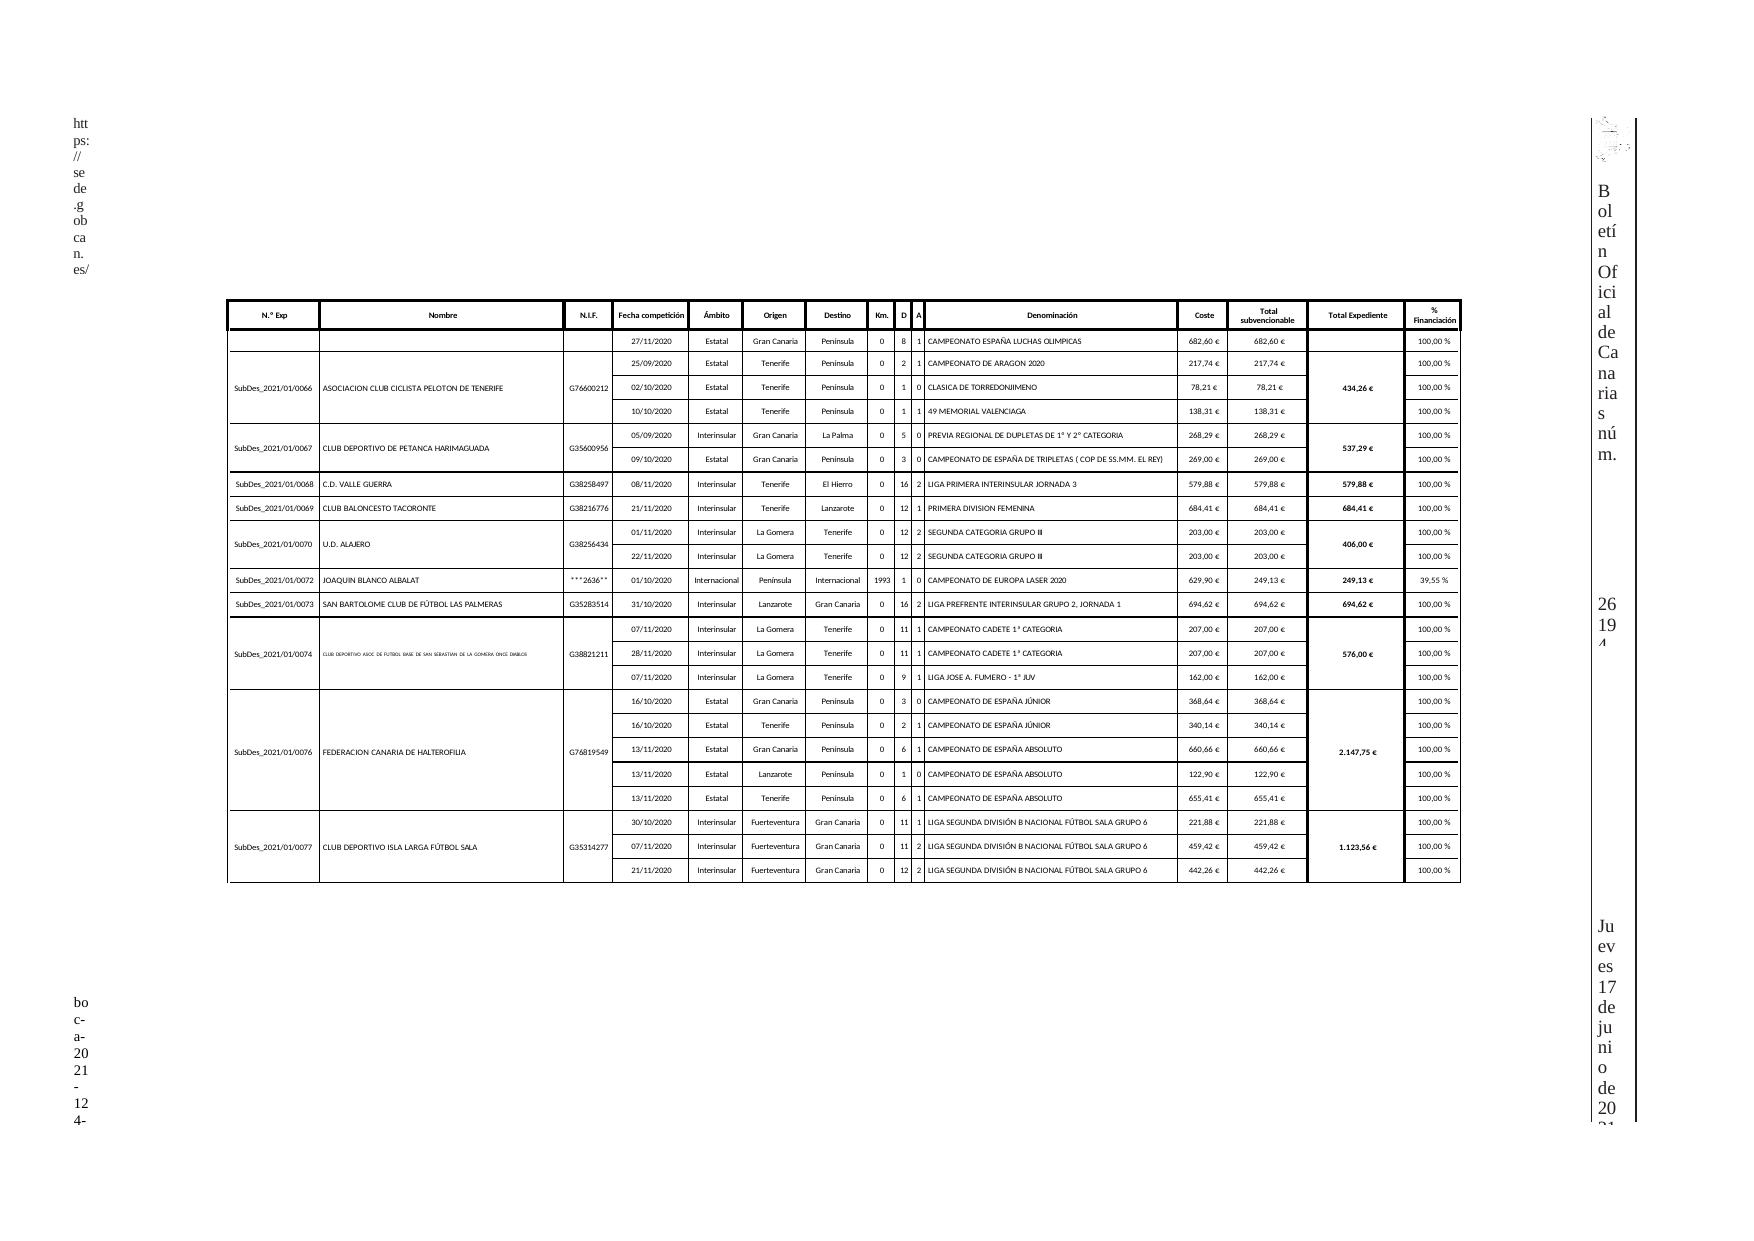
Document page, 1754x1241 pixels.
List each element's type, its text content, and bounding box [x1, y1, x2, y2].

table_header Denominación [926, 302, 1176, 327]
table_cell La Gomera [743, 618, 805, 641]
table_cell 269,00 € [1178, 448, 1227, 471]
table_cell 203,00 € [1178, 521, 1227, 544]
table_cell 682,60 € [1178, 331, 1227, 351]
table_cell Tenerife [743, 376, 805, 399]
table_cell 203,00 € [1228, 545, 1306, 568]
table_cell SubDes_2021/01/0074 [228, 616, 319, 689]
table_cell PREVIA REGIONAL DE DUPLETAS DE 1º Y 2º CATEGORIA [925, 424, 1177, 447]
table_cell CLUB DEPORTIVO ISLA LARGA FÚTBOL SALA [320, 811, 563, 882]
table_cell G38256434 [564, 521, 612, 568]
table_cell 0 [868, 593, 894, 616]
table_cell 27/11/2020 [613, 331, 688, 351]
table_cell 100,00 % [1406, 616, 1460, 641]
table_cell 02/10/2020 [613, 376, 688, 399]
table_cell [228, 328, 319, 351]
table_cell 12 [895, 545, 911, 568]
table_cell 16/10/2020 [613, 690, 688, 713]
table_cell 9 [895, 666, 911, 689]
table_cell 203,00 € [1228, 521, 1306, 544]
table_cell [320, 331, 563, 351]
table_cell 0 [868, 424, 894, 447]
table_cell Península [806, 690, 867, 713]
table_cell Estatal [689, 787, 742, 810]
table_cell 207,00 € [1228, 618, 1306, 641]
table_cell 0 [868, 738, 894, 761]
table_cell 576,00 € [1309, 618, 1403, 689]
table_cell 0 [868, 835, 894, 858]
table_cell 0 [868, 448, 894, 471]
table_cell 0 [868, 811, 894, 834]
table_cell Tenerife [743, 352, 805, 375]
table_cell 459,42 € [1228, 835, 1306, 858]
table_cell 0 [868, 690, 894, 713]
table_cell 0 [868, 545, 894, 568]
text https://sede.gobcan.es/boc [73, 116, 90, 273]
table_cell SubDes_2021/01/0067 [228, 423, 319, 471]
table_cell CAMPEONATO DE ESPAÑA JÚNIOR [925, 690, 1177, 713]
table_cell Interinsular [689, 811, 742, 834]
table_cell 203,00 € [1178, 545, 1227, 568]
table_cell 22/11/2020 [613, 545, 688, 568]
table_cell 442,26 € [1228, 859, 1306, 882]
table_cell 100,00 % [1406, 761, 1460, 786]
table_cell 08/11/2020 [613, 473, 688, 496]
table_cell 100,00 % [1406, 641, 1460, 665]
table_cell SEGUNDA CATEGORIA GRUPO III [925, 521, 1177, 544]
table_cell G76600212 [564, 352, 612, 423]
table_cell 0 [912, 424, 924, 447]
table_cell 368,64 € [1228, 690, 1306, 713]
table_cell 684,41 € [1309, 497, 1403, 520]
table_cell 406,00 € [1309, 521, 1403, 568]
table_cell 0 [868, 618, 894, 641]
table_cell 12 [895, 521, 911, 544]
table_cell G38258497 [564, 473, 612, 496]
table_cell 1 [895, 763, 911, 786]
table_cell 01/11/2020 [613, 521, 688, 544]
table_cell 16 [895, 593, 911, 616]
table_cell G38821211 [564, 618, 612, 689]
table_cell Estatal [689, 376, 742, 399]
table_cell Estatal [689, 690, 742, 713]
table_cell Península [743, 569, 805, 592]
table_cell Interinsular [689, 618, 742, 641]
table_cell 1 [912, 352, 924, 375]
table_cell 217,74 € [1228, 352, 1306, 375]
table_cell 100,00 % [1406, 713, 1460, 737]
table_cell 579,88 € [1228, 473, 1306, 496]
table_cell 13/11/2020 [613, 738, 688, 761]
table_cell La Gomera [743, 642, 805, 665]
table_cell CAMPEONATO DE ARAGON 2020 [925, 352, 1177, 375]
table_cell El Hierro [806, 473, 867, 496]
table_cell 39,55 % [1406, 568, 1460, 592]
table_cell 0 [912, 569, 924, 592]
table_cell 0 [868, 497, 894, 520]
table_cell 660,66 € [1228, 738, 1306, 761]
table_cell Estatal [689, 331, 742, 351]
table_cell 340,14 € [1228, 714, 1306, 737]
table_cell Península [806, 400, 867, 423]
table_cell 01/10/2020 [613, 569, 688, 592]
table_cell 100,00 % [1406, 471, 1460, 496]
table_cell SubDes_2021/01/0069 [228, 496, 319, 520]
table_cell SAN BARTOLOME CLUB DE FÚTBOL LAS PALMERAS [320, 593, 563, 616]
table_cell 1993 [868, 569, 894, 592]
table_cell SubDes_2021/01/0077 [228, 810, 319, 882]
table_cell 1 [895, 569, 911, 592]
table_cell CAMPEONATO DE EUROPA LASER 2020 [925, 569, 1177, 592]
table_cell CLUB BALONCESTO TACORONTE [320, 497, 563, 520]
table_cell Gran Canaria [806, 835, 867, 858]
table_cell 434,26 € [1309, 352, 1403, 423]
table_cell Internacional [806, 569, 867, 592]
table_cell Interinsular [689, 545, 742, 568]
picture [1595, 116, 1631, 162]
table_header Total Expediente [1309, 302, 1403, 327]
table_cell Gran Canaria [806, 593, 867, 616]
table_cell Internacional [689, 569, 742, 592]
table_cell C.D. VALLE GUERRA [320, 473, 563, 496]
table_cell LIGA SEGUNDA DIVISIÓN B NACIONAL FÚTBOL SALA GRUPO 6 [925, 859, 1177, 882]
table_cell G35283514 [564, 593, 612, 616]
table_cell CAMPEONATO DE ESPAÑA ABSOLUTO [925, 738, 1177, 761]
table_cell 16/10/2020 [613, 714, 688, 737]
table_cell Tenerife [743, 497, 805, 520]
table_cell 1 [912, 738, 924, 761]
table_cell 6 [895, 738, 911, 761]
table_cell 100,00 % [1406, 399, 1460, 423]
table_header N.º Exp [229, 302, 318, 327]
table_cell 0 [868, 763, 894, 786]
table_cell 684,41 € [1228, 497, 1306, 520]
table_cell 2 [912, 545, 924, 568]
table_cell 100,00 % [1406, 351, 1460, 375]
table_cell 2 [912, 593, 924, 616]
table_cell Península [806, 331, 867, 351]
table_cell SubDes_2021/01/0072 [228, 568, 319, 592]
table_cell SubDes_2021/01/0066 [228, 351, 319, 423]
table_cell 1 [912, 787, 924, 810]
table_cell 2 [912, 473, 924, 496]
table_cell G76819549 [564, 690, 612, 810]
table_cell 100,00 % [1406, 689, 1460, 713]
table_cell 31/10/2020 [613, 593, 688, 616]
table_header % Financiación [1406, 302, 1459, 327]
table_cell G35314277 [564, 811, 612, 882]
table_cell 694,62 € [1309, 593, 1403, 616]
table_cell Gran Canaria [743, 331, 805, 351]
table_cell 100,00 % [1406, 737, 1460, 761]
table_cell 0 [868, 642, 894, 665]
table_cell Estatal [689, 714, 742, 737]
table_header Km. [869, 302, 893, 327]
table_cell 21/11/2020 [613, 859, 688, 882]
text 26194 [1598, 594, 1618, 646]
table_cell Estatal [689, 352, 742, 375]
table_cell 1 [912, 666, 924, 689]
table_cell Península [806, 738, 867, 761]
table_cell 07/11/2020 [613, 666, 688, 689]
table_cell 6 [895, 787, 911, 810]
table_cell PRIMERA DIVISION FEMENINA [925, 497, 1177, 520]
table_cell 660,66 € [1178, 738, 1227, 761]
table_cell Tenerife [743, 400, 805, 423]
table_cell 3 [895, 690, 911, 713]
table_header D [896, 302, 910, 327]
table_cell Península [806, 763, 867, 786]
table_cell 221,88 € [1228, 811, 1306, 834]
table_cell 655,41 € [1228, 787, 1306, 810]
table_cell Interinsular [689, 424, 742, 447]
table_cell CLUB DEPORTIVO DE PETANCA HARIMAGUADA [320, 424, 563, 471]
table_cell 207,00 € [1178, 618, 1227, 641]
table_cell Lanzarote [806, 497, 867, 520]
table_cell 340,14 € [1178, 714, 1227, 737]
table_cell 05/09/2020 [613, 424, 688, 447]
table_cell 0 [868, 352, 894, 375]
table_cell CAMPEONATO DE ESPAÑA ABSOLUTO [925, 787, 1177, 810]
table_cell CAMPEONATO DE ESPAÑA DE TRIPLETAS ( COP DE SS.MM. EL REY) [925, 448, 1177, 471]
table_cell 0 [868, 666, 894, 689]
table_cell 268,29 € [1228, 424, 1306, 447]
table_cell 11 [895, 835, 911, 858]
table_cell La Gomera [743, 666, 805, 689]
table_cell 162,00 € [1178, 666, 1227, 689]
table_header Destino [807, 302, 866, 327]
table_cell 694,62 € [1178, 593, 1227, 616]
table_cell 100,00 % [1406, 375, 1460, 399]
table_cell 100,00 % [1406, 834, 1460, 858]
table_cell 78,21 € [1228, 376, 1306, 399]
table_cell 100,00 % [1406, 665, 1460, 689]
table_cell 1 [912, 618, 924, 641]
table_cell 629,90 € [1178, 569, 1227, 592]
table_cell 100,00 % [1406, 544, 1460, 568]
table_cell 579,88 € [1178, 473, 1227, 496]
table_cell Fuerteventura [743, 835, 805, 858]
table_cell CAMPEONATO DE ESPAÑA ABSOLUTO [925, 763, 1177, 786]
table_cell 21/11/2020 [613, 497, 688, 520]
table_cell Tenerife [806, 521, 867, 544]
table_cell 100,00 % [1406, 858, 1460, 882]
table_cell 1 [912, 714, 924, 737]
table_cell Tenerife [806, 642, 867, 665]
table_cell Península [806, 787, 867, 810]
table_cell 138,31 € [1228, 400, 1306, 423]
table_cell Interinsular [689, 521, 742, 544]
table_cell Fuerteventura [743, 811, 805, 834]
table_cell 694,62 € [1228, 593, 1306, 616]
table_cell 2 [912, 859, 924, 882]
table_cell 12 [895, 497, 911, 520]
table_cell CAMPEONATO DE ESPAÑA JÚNIOR [925, 714, 1177, 737]
table_cell Tenerife [743, 473, 805, 496]
table_header Ámbito [690, 302, 741, 327]
table_cell 25/09/2020 [613, 352, 688, 375]
table_cell 1 [895, 376, 911, 399]
table_cell CAMPEONATO ESPAÑA LUCHAS OLIMPICAS [925, 331, 1177, 351]
table_cell Interinsular [689, 666, 742, 689]
table_cell 12 [895, 859, 911, 882]
table_cell CAMPEONATO CADETE 1ª CATEGORIA [925, 642, 1177, 665]
text boc-a-2021-124-3071 [74, 994, 92, 1124]
table_cell 0 [868, 376, 894, 399]
table_header A [913, 302, 923, 327]
table_cell 442,26 € [1178, 859, 1227, 882]
table_cell SubDes_2021/01/0070 [228, 520, 319, 568]
table_cell U.D. ALAJERO [320, 521, 563, 568]
table_cell 221,88 € [1178, 811, 1227, 834]
table_cell LIGA JOSE A. FUMERO - 1ª JUV [925, 666, 1177, 689]
table_cell 2.147,75 € [1309, 690, 1403, 810]
table_cell ASOCIACION CLUB CICLISTA PELOTON DE TENERIFE [320, 352, 563, 423]
table_cell 100,00 % [1406, 447, 1460, 471]
table_cell Gran Canaria [743, 738, 805, 761]
table_cell 0 [868, 400, 894, 423]
table_cell 122,90 € [1178, 763, 1227, 786]
table_cell 11 [895, 811, 911, 834]
table_cell 10/10/2020 [613, 400, 688, 423]
table_cell 2 [895, 352, 911, 375]
table_header Fecha competición [614, 302, 687, 327]
table_cell 682,60 € [1228, 331, 1306, 351]
table_cell 0 [912, 376, 924, 399]
table_cell Interinsular [689, 473, 742, 496]
table_cell 100,00 % [1406, 328, 1460, 351]
table_cell 1 [895, 400, 911, 423]
table_cell G38216776 [564, 497, 612, 520]
text Boletín Oficial de Canarias núm. 124 [1598, 181, 1618, 464]
table_cell Lanzarote [743, 763, 805, 786]
table_cell 0 [868, 787, 894, 810]
table_cell 100,00 % [1406, 786, 1460, 810]
table_cell 2 [912, 521, 924, 544]
table_cell 1.123,56 € [1309, 811, 1403, 882]
table_cell Península [806, 376, 867, 399]
table_cell 28/11/2020 [613, 642, 688, 665]
table_cell Gran Canaria [743, 690, 805, 713]
table_cell 2 [895, 714, 911, 737]
table_cell Gran Canaria [743, 424, 805, 447]
table_cell 30/10/2020 [613, 811, 688, 834]
table_cell La Gomera [743, 545, 805, 568]
table_cell Interinsular [689, 642, 742, 665]
table_cell 1 [912, 811, 924, 834]
table_cell La Palma [806, 424, 867, 447]
table_cell 78,21 € [1178, 376, 1227, 399]
text Jueves 17 de junio de 2021 [1598, 916, 1618, 1124]
table_cell 100,00 % [1406, 810, 1460, 834]
table_cell Fuerteventura [743, 859, 805, 882]
table_cell 1 [912, 642, 924, 665]
table_cell JOAQUIN BLANCO ALBALAT [320, 569, 563, 592]
table_cell 655,41 € [1178, 787, 1227, 810]
table_cell ***2636** [564, 569, 612, 592]
table_cell SEGUNDA CATEGORIA GRUPO III [925, 545, 1177, 568]
table_cell CLASICA DE TORREDONJIMENO [925, 376, 1177, 399]
table_cell 217,74 € [1178, 352, 1227, 375]
table_cell SubDes_2021/01/0073 [228, 592, 319, 616]
table_cell Estatal [689, 738, 742, 761]
table_cell 09/10/2020 [613, 448, 688, 471]
table_cell Interinsular [689, 497, 742, 520]
table_cell Interinsular [689, 859, 742, 882]
table_cell 100,00 % [1406, 423, 1460, 447]
table_cell 0 [868, 714, 894, 737]
table_cell Península [806, 448, 867, 471]
table_cell Gran Canaria [743, 448, 805, 471]
table_cell 5 [895, 424, 911, 447]
table_header Coste [1179, 302, 1226, 327]
table_cell 684,41 € [1178, 497, 1227, 520]
table_cell LIGA PRIMERA INTERINSULAR JORNADA 3 [925, 473, 1177, 496]
table_cell Gran Canaria [806, 811, 867, 834]
table_cell Estatal [689, 448, 742, 471]
table_cell 207,00 € [1228, 642, 1306, 665]
table_cell Interinsular [689, 593, 742, 616]
table_cell 268,29 € [1178, 424, 1227, 447]
table_header Total subvencionable [1229, 302, 1306, 327]
table_cell 100,00 % [1406, 496, 1460, 520]
table_cell 459,42 € [1178, 835, 1227, 858]
table_cell G35600956 [564, 424, 612, 471]
table_cell Tenerife [806, 618, 867, 641]
table_cell 249,13 € [1309, 569, 1403, 592]
table_cell 0 [868, 473, 894, 496]
table_cell CAMPEONATO CADETE 1ª CATEGORIA [925, 618, 1177, 641]
table_cell 07/11/2020 [613, 618, 688, 641]
table_cell 368,64 € [1178, 690, 1227, 713]
table_cell LIGA PREFRENTE INTERINSULAR GRUPO 2, JORNADA 1 [925, 593, 1177, 616]
table_cell Interinsular [689, 835, 742, 858]
table_cell 07/11/2020 [613, 835, 688, 858]
table_cell 0 [912, 448, 924, 471]
table_cell 11 [895, 618, 911, 641]
table_cell 1 [912, 400, 924, 423]
table_cell 162,00 € [1228, 666, 1306, 689]
table_cell [1309, 331, 1403, 351]
table_cell 49 MEMORIAL VALENCIAGA [925, 400, 1177, 423]
table_cell 0 [868, 521, 894, 544]
table_cell 100,00 % [1406, 520, 1460, 544]
table_cell CLUB DEPORTIVO ASOC DE FUTBOL BASE DE SAN SEBASTIAN DE LA GOMERA ONCE DIABLOS [320, 618, 563, 689]
table_cell Gran Canaria [806, 859, 867, 882]
table_cell 537,29 € [1309, 424, 1403, 471]
table_cell La Gomera [743, 521, 805, 544]
table_cell 579,88 € [1309, 473, 1403, 496]
table_cell Península [806, 352, 867, 375]
table_cell 16 [895, 473, 911, 496]
table_cell LIGA SEGUNDA DIVISIÓN B NACIONAL FÚTBOL SALA GRUPO 6 [925, 811, 1177, 834]
table_cell 2 [912, 835, 924, 858]
table_cell 13/11/2020 [613, 787, 688, 810]
table_cell SubDes_2021/01/0076 [228, 689, 319, 810]
table_cell 100,00 % [1406, 592, 1460, 616]
table_cell 249,13 € [1228, 569, 1306, 592]
table_cell 11 [895, 642, 911, 665]
table_cell Tenerife [806, 666, 867, 689]
table_cell 13/11/2020 [613, 763, 688, 786]
table_cell 1 [912, 331, 924, 351]
table_cell 0 [912, 690, 924, 713]
table_header N.I.F. [566, 302, 611, 327]
table_cell 0 [868, 331, 894, 351]
table_cell 269,00 € [1228, 448, 1306, 471]
table_cell Lanzarote [743, 593, 805, 616]
table_cell 207,00 € [1178, 642, 1227, 665]
table_cell Tenerife [743, 787, 805, 810]
table_cell 122,90 € [1228, 763, 1306, 786]
table_cell [564, 331, 612, 351]
table_cell Estatal [689, 400, 742, 423]
table_header Nombre [321, 302, 562, 327]
table_cell 0 [868, 859, 894, 882]
table_cell FEDERACION CANARIA DE HALTEROFILIA [320, 690, 563, 810]
table_cell 8 [895, 331, 911, 351]
table_cell Península [806, 714, 867, 737]
table_cell LIGA SEGUNDA DIVISIÓN B NACIONAL FÚTBOL SALA GRUPO 6 [925, 835, 1177, 858]
table_cell Tenerife [743, 714, 805, 737]
table_cell 3 [895, 448, 911, 471]
table_cell Estatal [689, 763, 742, 786]
table_cell 1 [912, 497, 924, 520]
table_cell 138,31 € [1178, 400, 1227, 423]
table_cell SubDes_2021/01/0068 [228, 471, 319, 496]
table_cell 0 [912, 763, 924, 786]
table_cell Tenerife [806, 545, 867, 568]
table_header Origen [744, 302, 804, 327]
